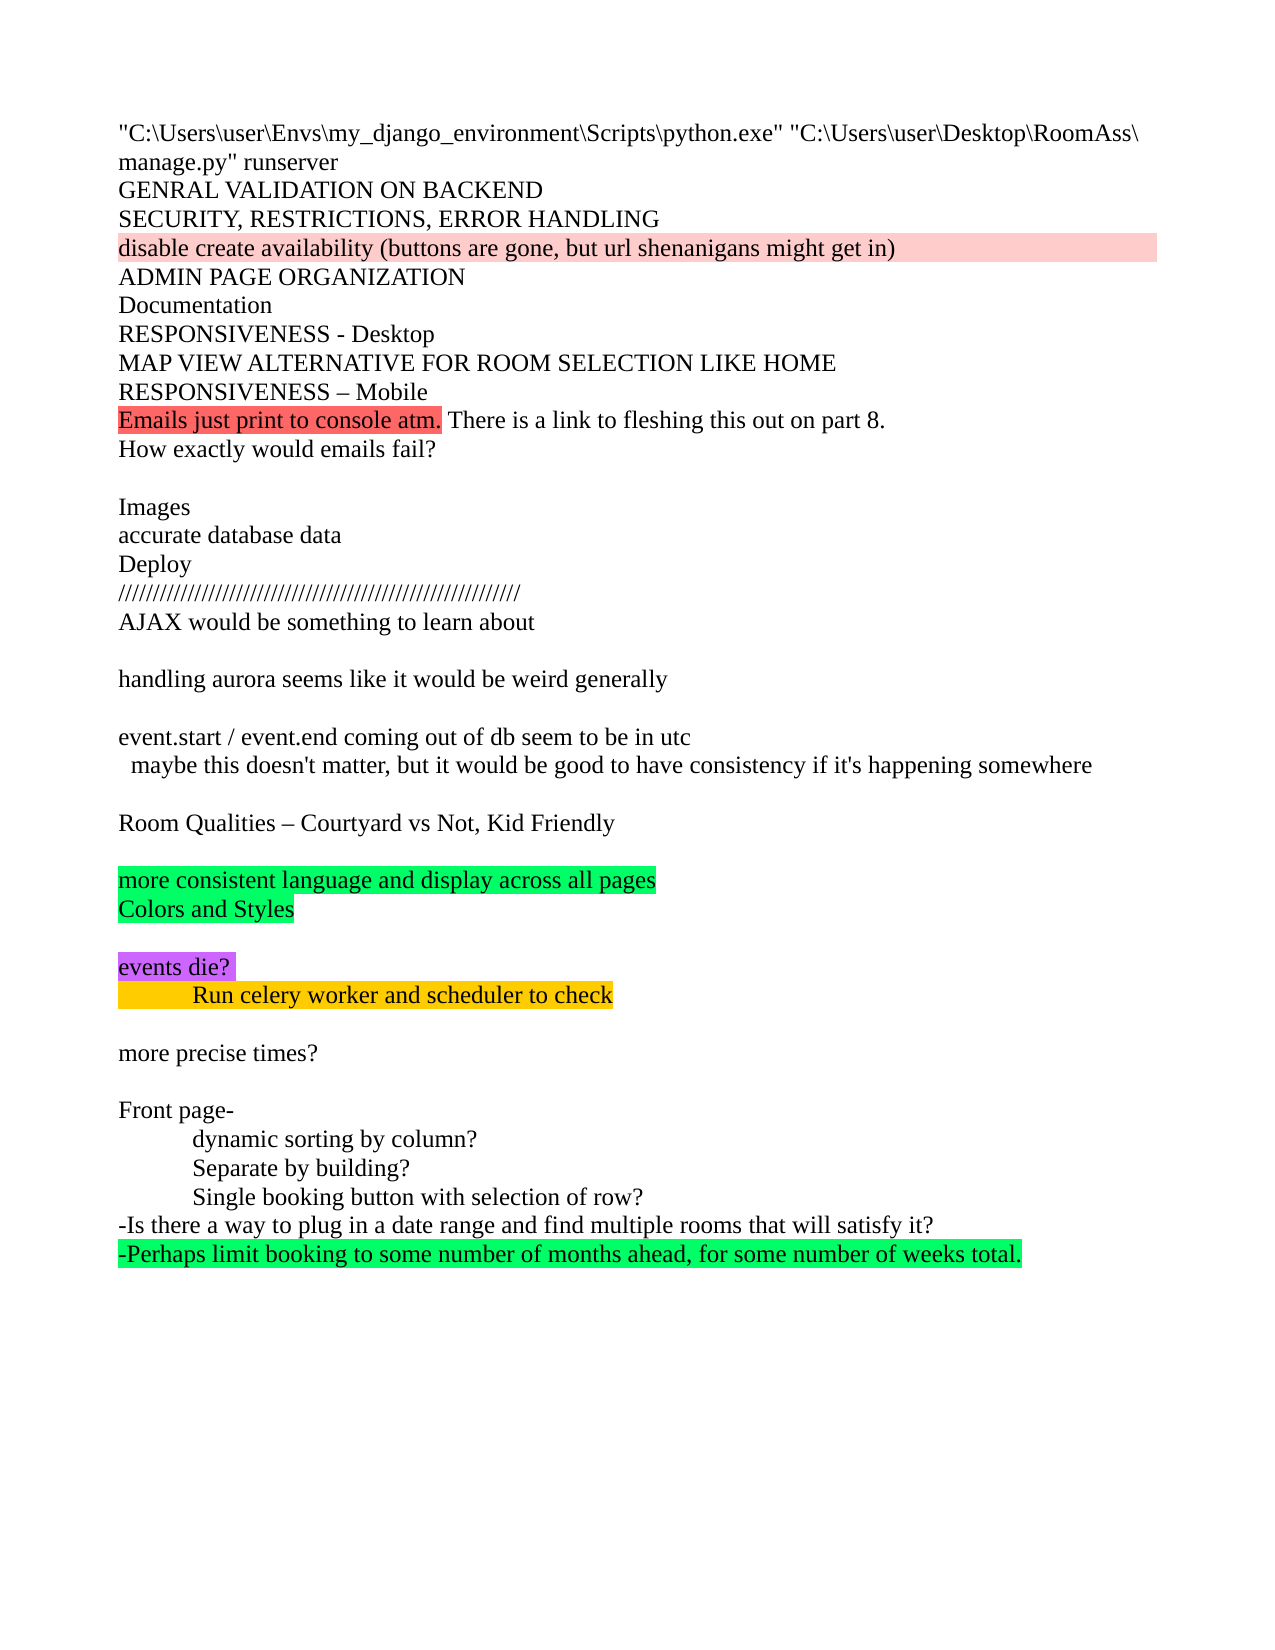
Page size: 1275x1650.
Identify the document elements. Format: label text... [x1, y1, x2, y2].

text dynamic sorting by column? [118, 1124, 1157, 1153]
text -Is there a way to plug in a date range and find multiple rooms that will satisfy it? [118, 1211, 1157, 1239]
text Colors and Styles [118, 894, 1157, 923]
text RESPONSIVENESS – Mobile [118, 377, 1157, 406]
text Images [118, 492, 1157, 521]
text Single booking button with selection of row? [118, 1182, 1157, 1211]
text ADMIN PAGE ORGANIZATION [118, 262, 1157, 291]
text maybe this doesn't matter, but it would be good to have consistency if it's happening somewhere [118, 751, 1157, 779]
text -Perhaps limit booking to some number of months ahead, for some number of weeks total. [118, 1239, 1157, 1268]
text Front page- [118, 1096, 1157, 1124]
text Room Qualities – Courtyard vs Not, Kid Friendly [118, 808, 1157, 837]
text Emails just print to console atm. There is a link to fleshing this out on part 8. [118, 406, 1157, 434]
text more precise times? [118, 1038, 1157, 1067]
text Deploy [118, 549, 1157, 578]
text Separate by building? [118, 1153, 1157, 1182]
text disable create availability (buttons are gone, but url shenanigans might get in) [118, 233, 1157, 262]
text Run celery worker and scheduler to check [118, 981, 1157, 1009]
text accurate database data [118, 521, 1157, 549]
text AJAX would be something to learn about [118, 607, 1157, 636]
text more consistent language and display across all pages [118, 866, 1157, 894]
text GENRAL VALIDATION ON BACKEND [118, 176, 1157, 204]
text handling aurora seems like it would be weird generally [118, 664, 1157, 693]
text events die? [118, 952, 1157, 981]
text MAP VIEW ALTERNATIVE FOR ROOM SELECTION LIKE HOME [118, 348, 1157, 377]
text RESPONSIVENESS - Desktop [118, 319, 1157, 348]
text "C:\Users\user\Envs\my_django_environment\Scripts\python.exe" "C:\Users\user\Desktop\RoomAss\manage.py" runserver [118, 118, 1157, 176]
text ////////////////////////////////////////////////////////// [118, 578, 1157, 607]
text Documentation [118, 291, 1157, 319]
text How exactly would emails fail? [118, 434, 1157, 463]
text SECURITY, RESTRICTIONS, ERROR HANDLING [118, 204, 1157, 233]
text event.start / event.end coming out of db seem to be in utc [118, 722, 1157, 751]
